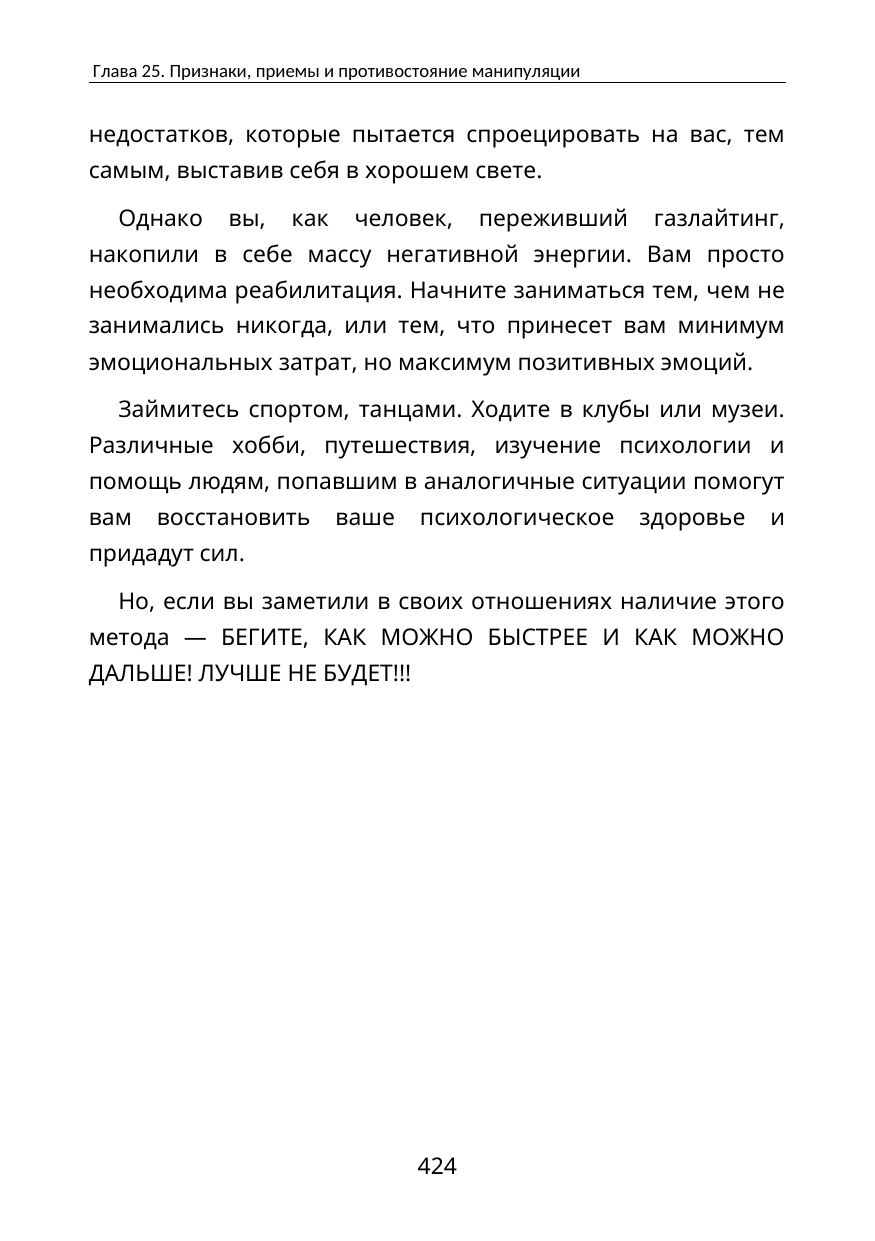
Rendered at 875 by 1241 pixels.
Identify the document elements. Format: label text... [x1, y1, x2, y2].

text Но, если вы заметили в своих отношениях наличие этого метода — БЕГИТЕ, КАК МОЖНО БЫСТРЕЕ И КАК МОЖНО ДАЛЬШЕ! ЛУЧШЕ НЕ БУДЕТ!!! [88, 584, 786, 688]
text недостатков, которые пытается спроецировать на вас, тем самым, выставив себя в хорошем свете. [88, 118, 786, 185]
text Однако вы, как человек, переживший газлайтинг, накопили в себе массу негативной энергии. Вам просто необходима реабилитация. Начните заниматься тем, чем не занимались никогда, или тем, что принесет вам минимум эмоциональных затрат, но максимум позитивных эмоций. [88, 202, 786, 377]
text Займитесь спортом, танцами. Ходите в клубы или музеи. Различные хобби, путешествия, изучение психологии и помощь людям, попавшим в аналогичные ситуации помогут вам восстановить ваше психологическое здоровье и придадут сил. [88, 393, 786, 568]
